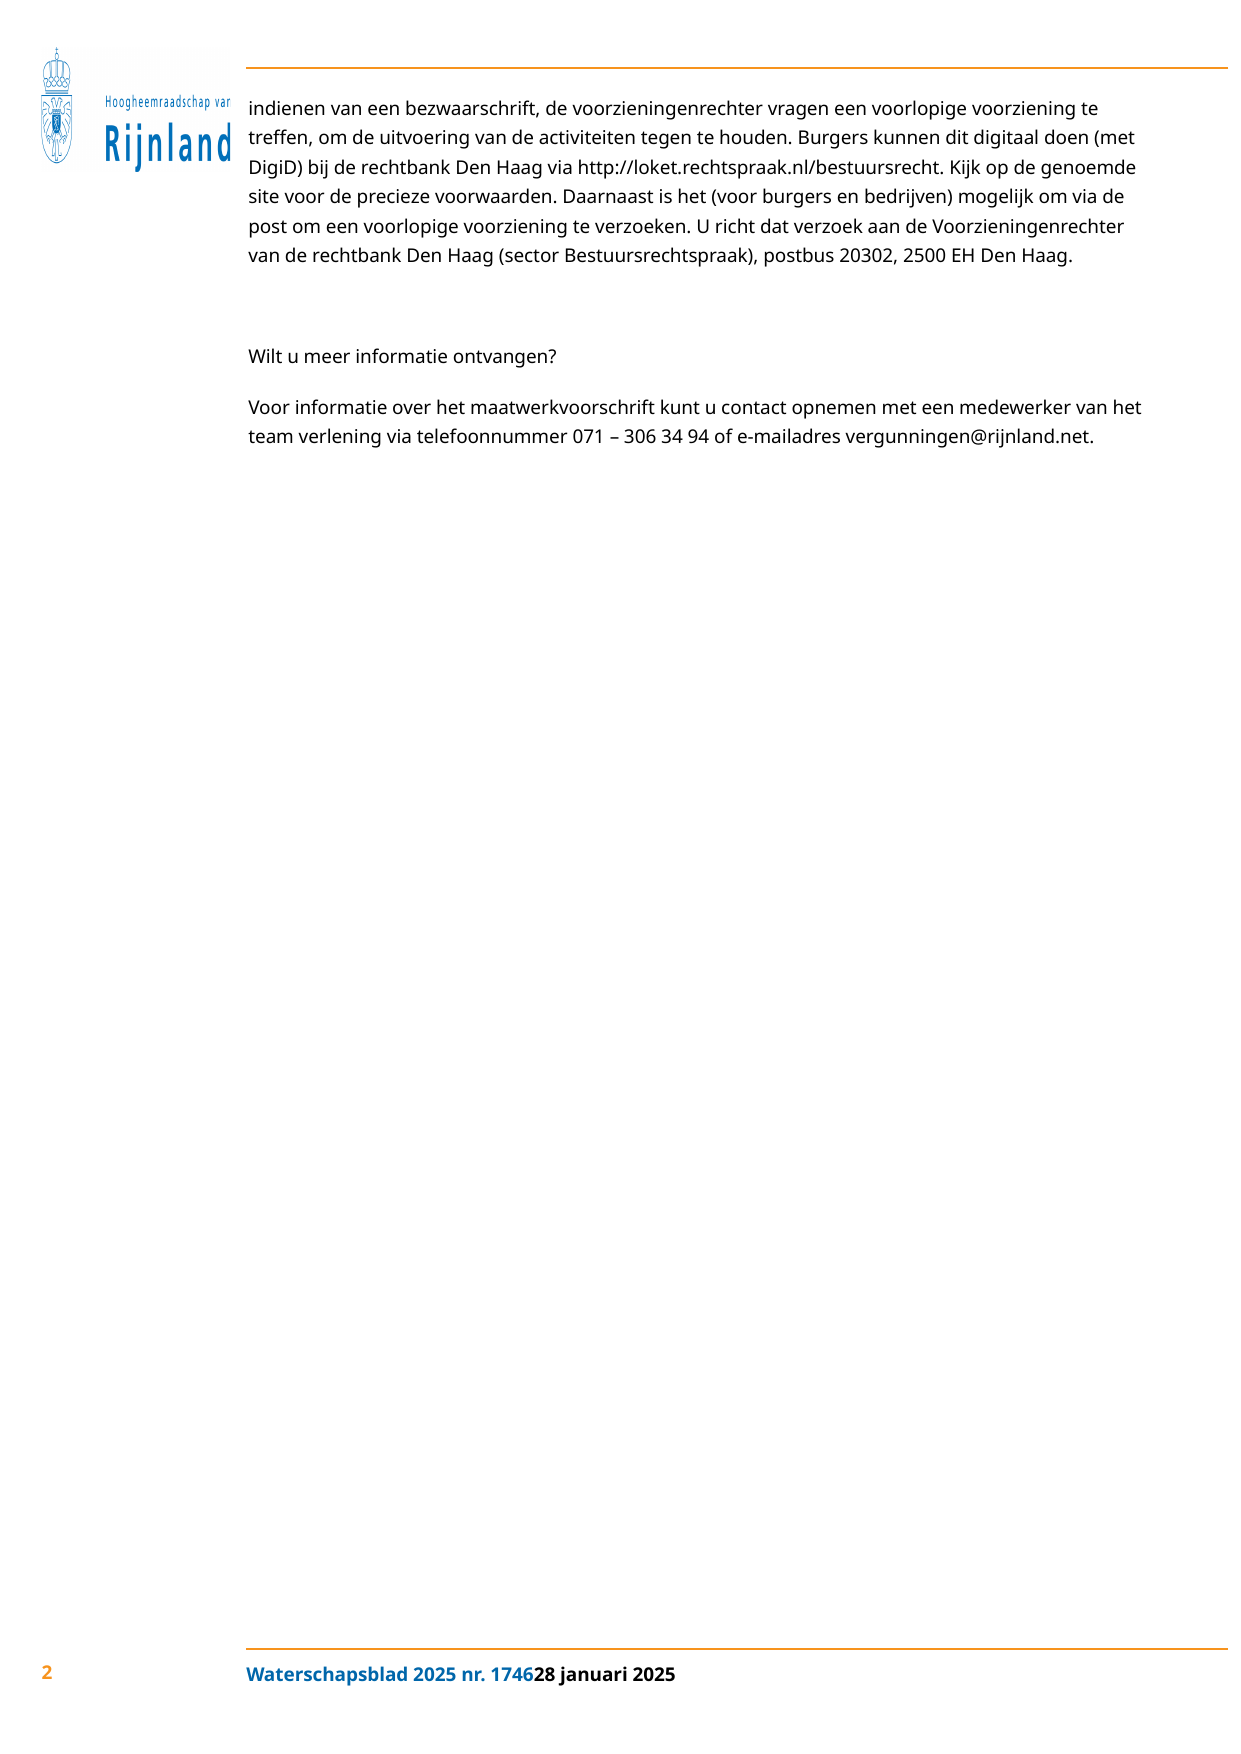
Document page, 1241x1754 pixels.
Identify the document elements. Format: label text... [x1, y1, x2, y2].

text indienen van een bezwaarschrift, de voorzieningenrechter vragen een voorlopige voorziening te treffen, om de uitvoering van de activiteiten tegen te houden. Burgers kunnen dit digitaal doen (met DigiD) bij de rechtbank Den Haag via http://loket.rechtspraak.nl/bestuursrecht. Kijk op de genoemde site voor de precieze voorwaarden. Daarnaast is het (voor burgers en bedrijven) mogelijk om via de post om een voorlopige voorziening te verzoeken. U richt dat verzoek aan de Voorzieningenrechter van de rechtbank Den Haag (sector Bestuursrechtspraak), postbus 20302, 2500 EH Den Haag. [248, 95, 1152, 268]
text Wilt u meer informatie ontvangen? [248, 343, 1152, 369]
text Voor informatie over het maatwerkvoorschrift kunt u contact opnemen met een medewerker van het team verlening via telefoonnummer 071 – 306 34 94 of e-mailadres vergunningen@rijnland.net. [248, 394, 1152, 449]
picture [41, 47, 231, 172]
